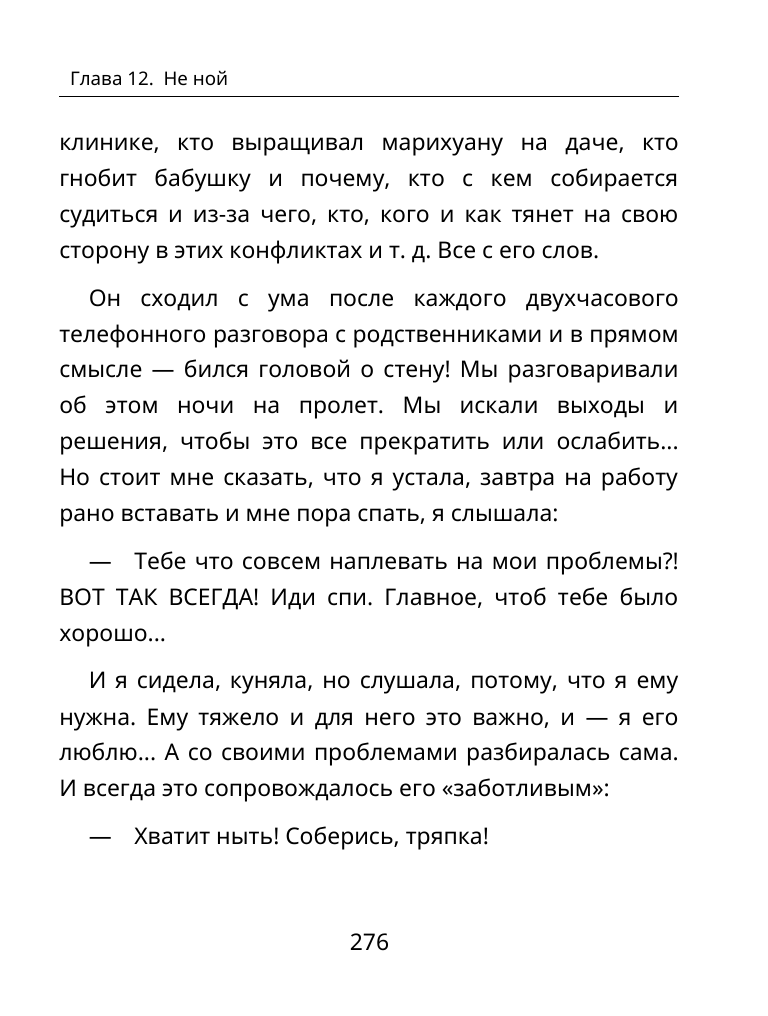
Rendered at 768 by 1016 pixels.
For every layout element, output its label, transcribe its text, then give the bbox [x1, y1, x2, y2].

text клинике, кто выращивал марихуану на даче, кто гнобит бабушку и почему, кто с кем собирается судиться и из-за чего, кто, кого и как тянет на свою сторону в этих конфликтах и т. д. Все с его слов. [59, 126, 679, 265]
text Он сходил с ума после каждого двухчасового телефонного разговора с родственниками и в прямом смысле — бился головой о стену! Мы разговаривали об этом ночи на пролет. Мы искали выходы и решения, чтобы это все прекратить или ослабить... Но стоит мне сказать, что я устала, завтра на работу рано вставать и мне пора спать, я слышала: [59, 282, 679, 528]
list Тебе что совсем наплевать на мои проблемы?! ВОТ ТАК ВСЕГДА! Иди спи. Главное, чтоб тебе было хорошо... [59, 545, 679, 648]
list Хватит ныть! Соберись, тряпка! [59, 820, 679, 851]
text И я сидела, куняла, но слушала, потому, что я ему нужна. Ему тяжело и для него это важно, и — я его люблю... А со своими проблемами разбиралась сама. И всегда это сопровождалось его «заботливым»: [59, 664, 679, 803]
